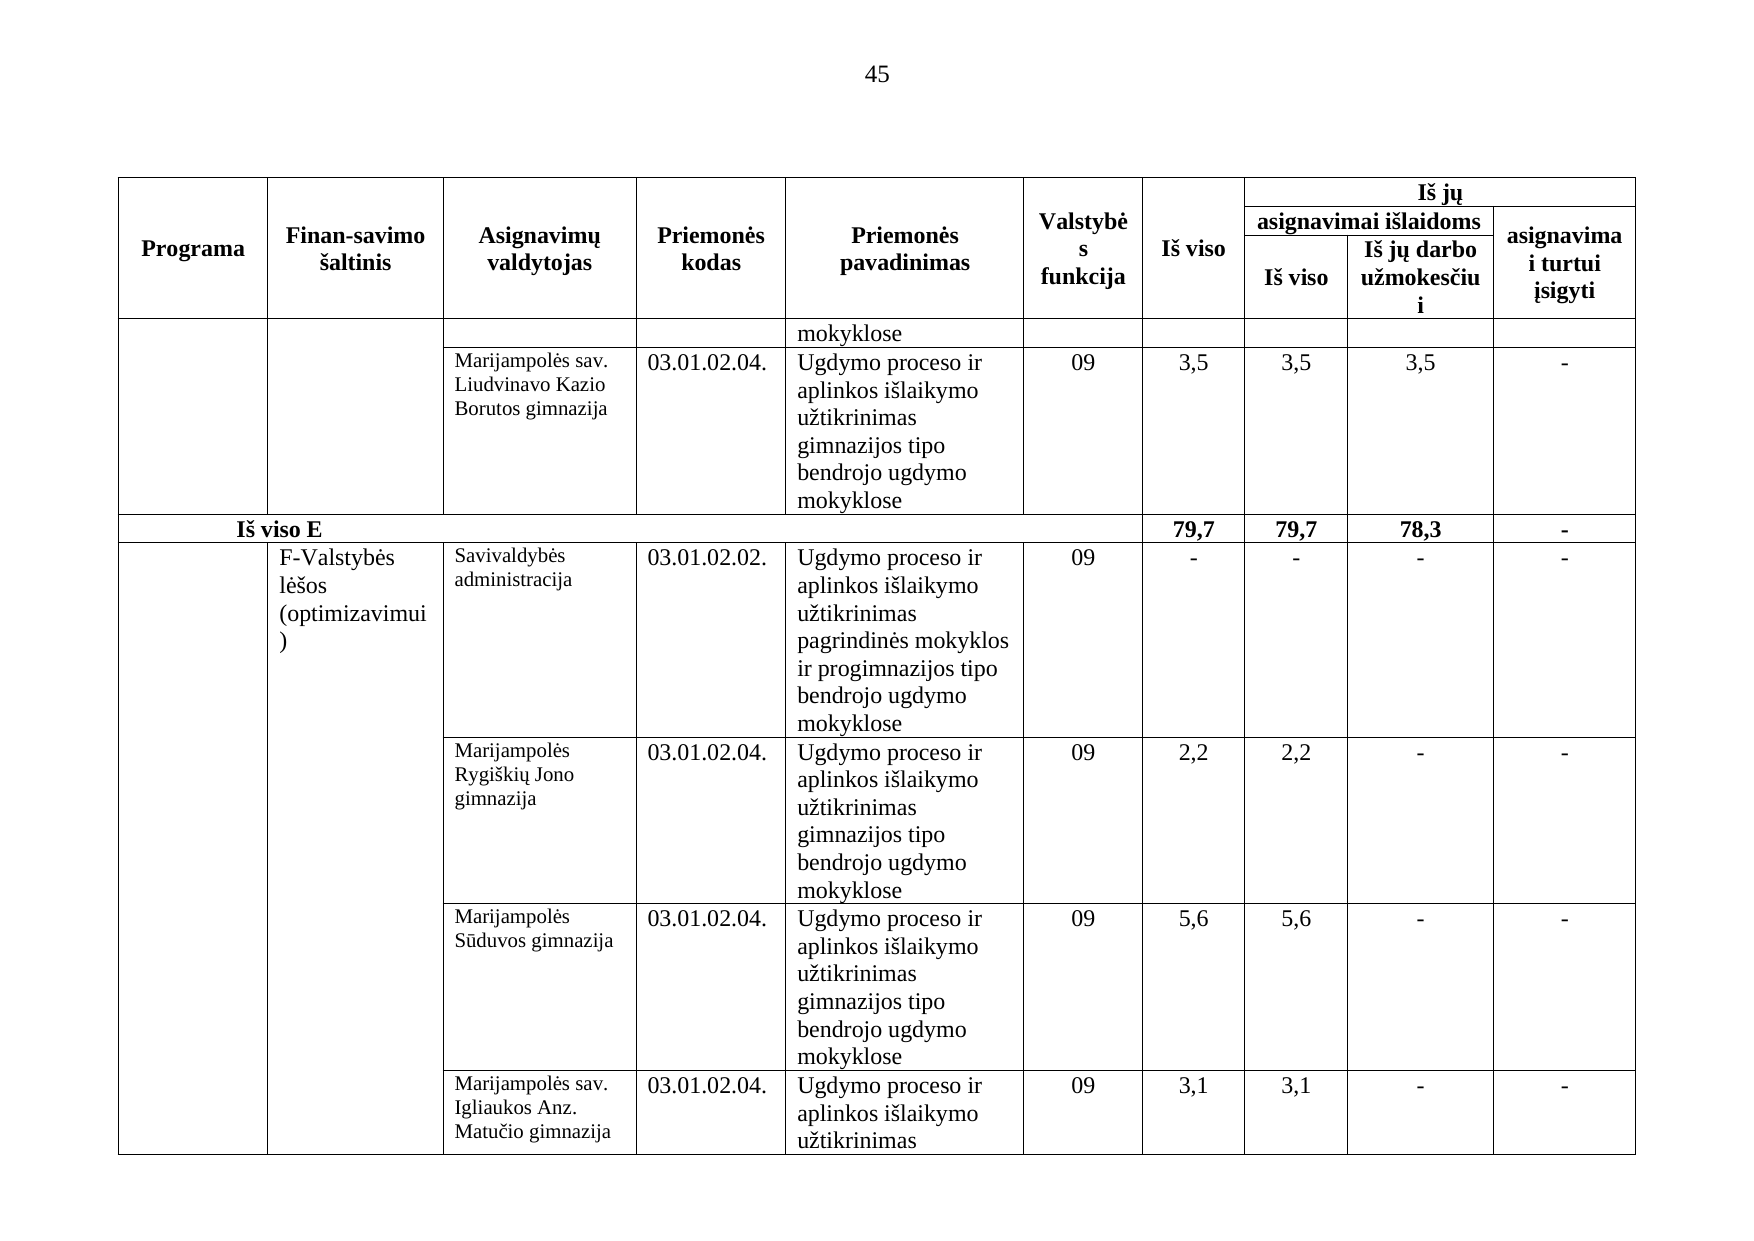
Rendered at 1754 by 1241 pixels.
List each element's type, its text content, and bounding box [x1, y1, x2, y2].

table_cell Marijampolės Rygiškių Jono gimnazija [444, 738, 636, 903]
table_cell - [1348, 904, 1493, 1070]
table_cell 3,5 [1143, 348, 1244, 514]
table_cell Ugdymo proceso ir aplinkos išlaikymo užtikrinimas gimnazijos tipo bendrojo ugdymo mokyklose [786, 904, 1023, 1070]
table_cell - [1494, 348, 1635, 514]
table_cell 09 [1024, 738, 1142, 903]
table_cell 03.01.02.04. [637, 904, 785, 1070]
table_cell 3,5 [1245, 348, 1347, 514]
table_cell [268, 319, 443, 514]
table_cell 3,5 [1348, 348, 1493, 514]
table_cell - [1494, 1071, 1635, 1154]
table_header Asignavimų valdytojas [444, 178, 636, 318]
table_header Iš jų [1245, 178, 1635, 206]
table_cell 3,1 [1143, 1071, 1244, 1154]
table_cell Marijampolės sav. Liudvinavo Kazio Borutos gimnazija [444, 348, 636, 514]
table_cell - [1348, 1071, 1493, 1154]
table_cell 2,2 [1245, 738, 1347, 903]
table_cell Iš viso [1245, 236, 1347, 318]
table_cell - [1494, 904, 1635, 1070]
table_cell mokyklose [786, 319, 1023, 347]
table_cell 79,7 [1245, 515, 1347, 542]
table_cell Iš viso E [119, 515, 1142, 542]
table_cell - [1245, 543, 1347, 737]
table_cell [119, 319, 267, 514]
table_cell [637, 319, 785, 347]
table_cell Ugdymo proceso ir aplinkos išlaikymo užtikrinimas [786, 1071, 1023, 1154]
table_cell 5,6 [1143, 904, 1244, 1070]
table_cell - [1348, 543, 1493, 737]
table_cell F-Valstybės lėšos (optimizavimui) [268, 543, 443, 1154]
table_cell 09 [1024, 348, 1142, 514]
table_cell asignavimai turtui įsigyti [1494, 207, 1635, 318]
table_header Valstybės funkcija [1024, 178, 1142, 318]
table_cell - [1494, 515, 1635, 542]
table_cell [1143, 319, 1244, 347]
table_cell [119, 543, 267, 1154]
table_cell [1245, 319, 1347, 347]
table_cell 09 [1024, 543, 1142, 737]
table_cell Ugdymo proceso ir aplinkos išlaikymo užtikrinimas pagrindinės mokyklos ir progimnazijos tipo bendrojo ugdymo mokyklose [786, 543, 1023, 737]
table_cell asignavimai išlaidoms [1245, 207, 1493, 234]
table_cell 78,3 [1348, 515, 1493, 542]
table_cell 03.01.02.04. [637, 348, 785, 514]
table_cell - [1494, 543, 1635, 737]
table_cell - [1348, 319, 1493, 347]
table_cell Ugdymo proceso ir aplinkos išlaikymo užtikrinimas gimnazijos tipo bendrojo ugdymo mokyklose [786, 738, 1023, 903]
table_cell Iš jų darbo užmokesčiui [1348, 236, 1493, 318]
table_cell 09 [1024, 904, 1142, 1070]
table_cell 09 [1024, 1071, 1142, 1154]
table_cell - [1494, 319, 1635, 347]
table_header Programa [119, 178, 267, 318]
table_cell 03.01.02.02. [637, 543, 785, 737]
table_cell 5,6 [1245, 904, 1347, 1070]
table_cell Marijampolės Sūduvos gimnazija [444, 904, 636, 1070]
table_header Finan-savimo šaltinis [268, 178, 443, 318]
table_cell 03.01.02.04. [637, 738, 785, 903]
table_cell Savivaldybės administracija [444, 543, 636, 737]
table_cell - [1494, 738, 1635, 903]
table_cell 79,7 [1143, 515, 1244, 542]
table_cell 3,1 [1245, 1071, 1347, 1154]
table_header Iš viso [1143, 178, 1244, 318]
table_cell - [1143, 543, 1244, 737]
table_cell Marijampolės sav. Igliaukos Anz. Matučio gimnazija [444, 1071, 636, 1154]
table_cell 2,2 [1143, 738, 1244, 903]
table_header Priemonės pavadinimas [786, 178, 1023, 318]
table_cell - [1348, 738, 1493, 903]
table_cell [1024, 319, 1142, 347]
table_cell 03.01.02.04. [637, 1071, 785, 1154]
table_header Priemonės kodas [637, 178, 785, 318]
table_cell Ugdymo proceso ir aplinkos išlaikymo užtikrinimas gimnazijos tipo bendrojo ugdymo mokyklose [786, 348, 1023, 514]
table_cell [444, 319, 636, 347]
